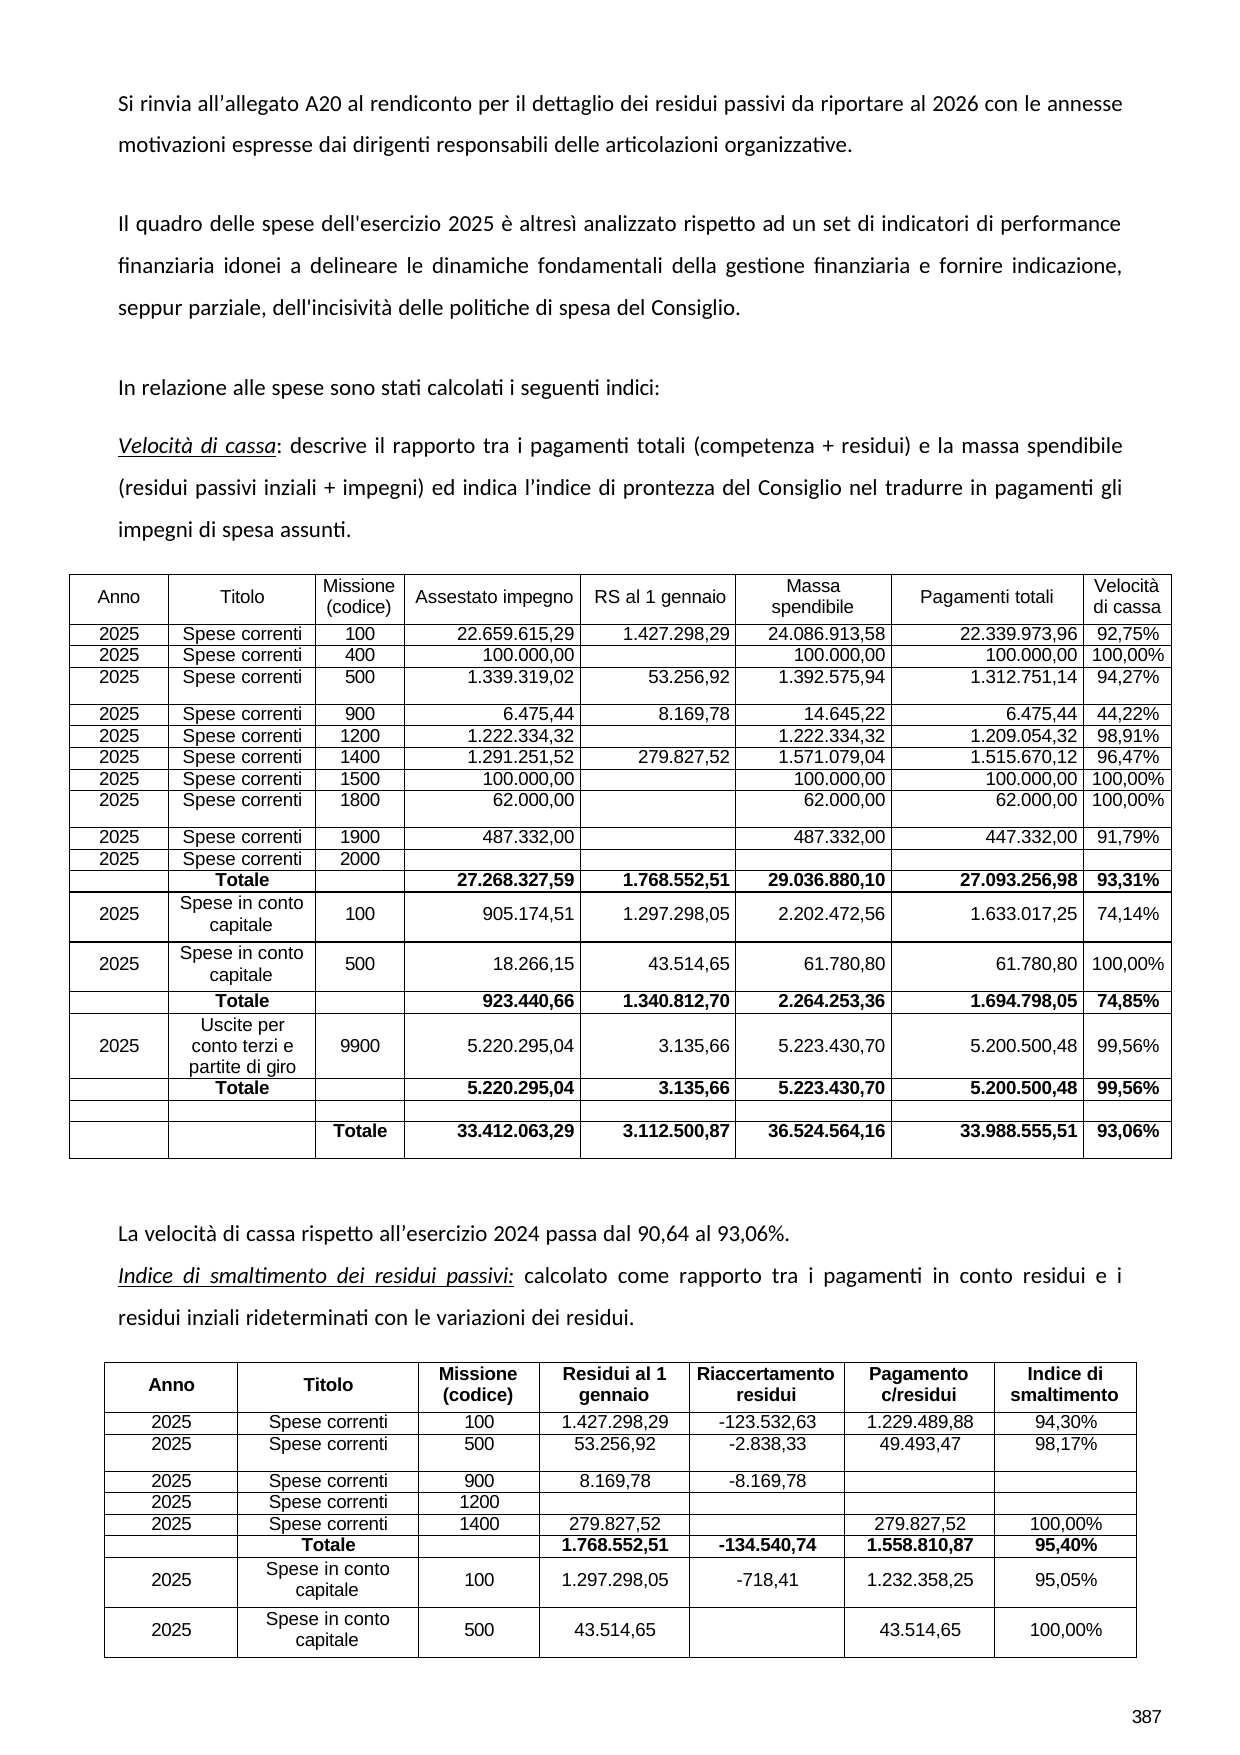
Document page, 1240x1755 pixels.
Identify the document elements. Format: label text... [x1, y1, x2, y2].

table_cell 94,27% [1084, 668, 1171, 704]
table_cell 29.036.880,10 [736, 871, 891, 891]
table_cell Totale [169, 1079, 315, 1100]
table_cell 61.780,80 [736, 943, 891, 991]
table_cell 18.266,15 [405, 943, 580, 991]
table_header Anno [105, 1363, 237, 1412]
table_cell Spese correnti [238, 1515, 418, 1535]
table_cell 98,17% [995, 1435, 1136, 1471]
table_cell [105, 1536, 237, 1557]
table_cell 5.220.295,04 [405, 1014, 580, 1078]
table_cell Totale [169, 871, 315, 891]
table_cell 1.694.798,05 [892, 992, 1083, 1013]
text Velocità di cassa: descrive il rapporto tra i pagamenti totali (competenza + residui) e la massa spendibile (residui passivi inziali + impegni) ed indica l’indice di prontezza del Consiglio nel tradurre in pagamenti gli impegni di spesa assunti. [118, 432, 1122, 543]
table_cell 62.000,00 [405, 791, 580, 827]
table_cell 1.340.812,70 [581, 992, 735, 1013]
table_cell 2000 [316, 850, 404, 870]
table_cell 447.332,00 [892, 828, 1083, 848]
table_cell 5.223.430,70 [736, 1014, 891, 1078]
table_cell 53.256,92 [581, 668, 735, 704]
table_cell 2025 [105, 1435, 237, 1471]
table_cell [690, 1493, 844, 1514]
table_cell 2025 [70, 791, 168, 827]
table_cell [419, 1536, 539, 1557]
table_cell [736, 850, 891, 870]
table_cell 27.268.327,59 [405, 871, 580, 891]
table_cell 99,56% [1084, 1014, 1171, 1078]
table_cell [316, 1079, 404, 1100]
table_cell [316, 871, 404, 891]
table_cell [70, 871, 168, 891]
table_cell 5.200.500,48 [892, 1014, 1083, 1078]
table_cell 1500 [316, 770, 404, 790]
table_header Missione (codice) [419, 1363, 539, 1412]
table_cell [1084, 1101, 1171, 1121]
table_cell Spese in conto capitale [169, 893, 315, 941]
table_cell 2025 [70, 668, 168, 704]
table_cell [581, 791, 735, 827]
text In relazione alle spese sono stati calcolati i seguenti indici: [118, 373, 1210, 401]
table_cell Spese correnti [169, 748, 315, 768]
table_cell [995, 1493, 1136, 1514]
table_cell 1.222.334,32 [736, 726, 891, 747]
table_cell 91,79% [1084, 828, 1171, 848]
table_cell 1.229.489,88 [845, 1413, 994, 1433]
table_cell [70, 1101, 168, 1121]
table_cell 49.493,47 [845, 1435, 994, 1471]
table_cell 92,75% [1084, 625, 1171, 645]
table_cell 1900 [316, 828, 404, 848]
table_cell 1.571.079,04 [736, 748, 891, 768]
table_header Riaccertamento residui [690, 1363, 844, 1412]
table_cell 5.220.295,04 [405, 1079, 580, 1100]
table_cell 2025 [70, 748, 168, 768]
table_cell 487.332,00 [736, 828, 891, 848]
table_cell 905.174,51 [405, 893, 580, 941]
table_cell 6.475,44 [892, 705, 1083, 725]
table_cell 43.514,65 [540, 1608, 689, 1657]
table_cell [892, 1101, 1083, 1121]
table_cell 2025 [105, 1472, 237, 1492]
table_cell 2025 [70, 625, 168, 645]
table_cell 100,00% [1084, 646, 1171, 667]
table_cell 2025 [70, 828, 168, 848]
table_cell 1.768.552,51 [581, 871, 735, 891]
table_cell 2025 [70, 943, 168, 991]
table_cell 2025 [70, 1014, 168, 1078]
table_cell 94,30% [995, 1413, 1136, 1433]
text Indice di smaltimento dei residui passivi: calcolato come rapporto tra i pagamenti in conto residui e i residui inziali rideterminati con le variazioni dei residui. [118, 1261, 1122, 1331]
table_cell 95,40% [995, 1536, 1136, 1557]
table_cell 100 [419, 1413, 539, 1433]
table_cell 36.524.564,16 [736, 1122, 891, 1158]
table_cell 2025 [105, 1558, 237, 1607]
table_cell 61.780,80 [892, 943, 1083, 991]
table_cell 2025 [105, 1608, 237, 1657]
table_cell 1.339.319,02 [405, 668, 580, 704]
table_cell 1.768.552,51 [540, 1536, 689, 1557]
table_cell 2025 [70, 705, 168, 725]
table_header Indice di smaltimento [995, 1363, 1136, 1412]
table_cell 43.514,65 [845, 1608, 994, 1657]
table_cell 100.000,00 [892, 646, 1083, 667]
table_cell Spese correnti [169, 770, 315, 790]
table_cell 5.200.500,48 [892, 1079, 1083, 1100]
table_cell Spese correnti [169, 668, 315, 704]
table_cell Spese correnti [238, 1413, 418, 1433]
table_cell 44,22% [1084, 705, 1171, 725]
table_cell Spese correnti [238, 1493, 418, 1514]
table_cell 279.827,52 [581, 748, 735, 768]
table_cell 43.514,65 [581, 943, 735, 991]
table_header Pagamento c/residui [845, 1363, 994, 1412]
table_cell [70, 992, 168, 1013]
table_cell 9900 [316, 1014, 404, 1078]
table_cell Totale [238, 1536, 418, 1557]
table_cell 100 [316, 625, 404, 645]
table_cell 100 [419, 1558, 539, 1607]
table_header Velocità di cassa [1084, 575, 1171, 624]
table_cell Spese correnti [169, 705, 315, 725]
table_cell 8.169,78 [581, 705, 735, 725]
table_cell 2025 [105, 1413, 237, 1433]
table_cell 1.515.670,12 [892, 748, 1083, 768]
table_cell 1.558.810,87 [845, 1536, 994, 1557]
table_cell 2025 [70, 850, 168, 870]
table_cell 1400 [419, 1515, 539, 1535]
table_cell 500 [419, 1608, 539, 1657]
table_cell 400 [316, 646, 404, 667]
table_cell 1.312.751,14 [892, 668, 1083, 704]
table_cell Spese correnti [169, 726, 315, 747]
table_header Massa spendibile [736, 575, 891, 624]
table_cell 487.332,00 [405, 828, 580, 848]
table_cell -2.838,33 [690, 1435, 844, 1471]
table_cell [316, 1101, 404, 1121]
table_cell Spese in conto capitale [238, 1558, 418, 1607]
table_cell 279.827,52 [845, 1515, 994, 1535]
table_cell 100.000,00 [736, 646, 891, 667]
table_cell 93,31% [1084, 871, 1171, 891]
table_cell [845, 1472, 994, 1492]
table_cell [995, 1472, 1136, 1492]
table_cell Spese correnti [169, 828, 315, 848]
table_cell [405, 850, 580, 870]
table_cell 8.169,78 [540, 1472, 689, 1492]
table_cell [169, 1101, 315, 1121]
table_cell 1.222.334,32 [405, 726, 580, 747]
table_cell [581, 1101, 735, 1121]
table_cell 279.827,52 [540, 1515, 689, 1535]
table_cell 900 [316, 705, 404, 725]
table_header Anno [70, 575, 168, 624]
table_cell 1800 [316, 791, 404, 827]
table_cell 3.112.500,87 [581, 1122, 735, 1158]
table_cell 33.412.063,29 [405, 1122, 580, 1158]
table_cell [581, 646, 735, 667]
table_cell 100.000,00 [405, 646, 580, 667]
table_cell [892, 850, 1083, 870]
table_cell 100,00% [995, 1515, 1136, 1535]
table_cell 100.000,00 [405, 770, 580, 790]
table_cell 3.135,66 [581, 1014, 735, 1078]
table_cell 2025 [70, 646, 168, 667]
table_cell [405, 1101, 580, 1121]
table_cell 53.256,92 [540, 1435, 689, 1471]
table_cell 2025 [70, 770, 168, 790]
table_header RS al 1 gennaio [581, 575, 735, 624]
table_cell [845, 1493, 994, 1514]
table_cell Spese correnti [169, 646, 315, 667]
table_cell 100.000,00 [736, 770, 891, 790]
table_cell 1.297.298,05 [540, 1558, 689, 1607]
table_cell 2025 [105, 1515, 237, 1535]
table_header Titolo [169, 575, 315, 624]
table_cell 3.135,66 [581, 1079, 735, 1100]
table_cell 93,06% [1084, 1122, 1171, 1158]
table_cell 100,00% [1084, 770, 1171, 790]
table_cell [581, 770, 735, 790]
table_cell 1.633.017,25 [892, 893, 1083, 941]
table_cell [581, 726, 735, 747]
table_cell 1.232.358,25 [845, 1558, 994, 1607]
table_cell 500 [316, 668, 404, 704]
table_cell Spese in conto capitale [169, 943, 315, 991]
table_cell 1.297.298,05 [581, 893, 735, 941]
table_cell 33.988.555,51 [892, 1122, 1083, 1158]
table_cell [1084, 850, 1171, 870]
table_cell 100,00% [1084, 943, 1171, 991]
table_cell 2025 [105, 1493, 237, 1514]
table_cell 27.093.256,98 [892, 871, 1083, 891]
table_cell 2025 [70, 726, 168, 747]
table_cell -718,41 [690, 1558, 844, 1607]
table_cell Spese correnti [238, 1435, 418, 1471]
table_header Titolo [238, 1363, 418, 1412]
table_cell 100 [316, 893, 404, 941]
table_cell 98,91% [1084, 726, 1171, 747]
table_header Missione (codice) [316, 575, 404, 624]
table_cell [690, 1515, 844, 1535]
table_cell 1200 [316, 726, 404, 747]
table_header Assestato impegno [405, 575, 580, 624]
table_cell [169, 1122, 315, 1158]
table_cell -134.540,74 [690, 1536, 844, 1557]
table_cell Spese in conto capitale [238, 1608, 418, 1657]
table_cell 1.427.298,29 [540, 1413, 689, 1433]
table_cell 100,00% [995, 1608, 1136, 1657]
table_cell 100.000,00 [892, 770, 1083, 790]
table_cell 74,85% [1084, 992, 1171, 1013]
table_cell 1400 [316, 748, 404, 768]
table_cell Spese correnti [169, 791, 315, 827]
table_cell Spese correnti [169, 625, 315, 645]
table_cell Totale [316, 1122, 404, 1158]
table_cell 1.392.575,94 [736, 668, 891, 704]
table_cell Spese correnti [169, 850, 315, 870]
table_cell [690, 1608, 844, 1657]
table_cell 2.202.472,56 [736, 893, 891, 941]
table_cell 74,14% [1084, 893, 1171, 941]
table_cell Uscite per conto terzi e partite di giro [169, 1014, 315, 1078]
table_cell -123.532,63 [690, 1413, 844, 1433]
table_cell 96,47% [1084, 748, 1171, 768]
table_cell 1.291.251,52 [405, 748, 580, 768]
text Si rinvia all’allegato A20 al rendiconto per il dettaglio dei residui passivi da riportare al 2026 con le annesse motivazioni espresse dai dirigenti responsabili delle articolazioni organizzative. [118, 89, 1122, 158]
table_cell 2025 [70, 893, 168, 941]
table_cell [736, 1101, 891, 1121]
table_cell 24.086.913,58 [736, 625, 891, 645]
table_cell 1.209.054,32 [892, 726, 1083, 747]
table_cell 5.223.430,70 [736, 1079, 891, 1100]
table_cell 14.645,22 [736, 705, 891, 725]
table_cell 95,05% [995, 1558, 1136, 1607]
table_cell 62.000,00 [892, 791, 1083, 827]
text Il quadro delle spese dell'esercizio 2025 è altresì analizzato rispetto ad un set di indicatori di performance finanziaria idonei a delineare le dinamiche fondamentali della gestione finanziaria e fornire indicazione, seppur parziale, dell'incisività delle politiche di spesa del Consiglio. [118, 209, 1123, 322]
table_cell 100,00% [1084, 791, 1171, 827]
table_cell -8.169,78 [690, 1472, 844, 1492]
table_cell 2.264.253,36 [736, 992, 891, 1013]
text La velocità di cassa rispetto all’esercizio 2024 passa dal 90,64 al 93,06%. [118, 1219, 1210, 1247]
table_cell Spese correnti [238, 1472, 418, 1492]
table_cell [70, 1079, 168, 1100]
table_cell [581, 828, 735, 848]
table_cell 900 [419, 1472, 539, 1492]
table_cell 500 [316, 943, 404, 991]
table_cell 6.475,44 [405, 705, 580, 725]
table_cell Totale [169, 992, 315, 1013]
table_cell 1.427.298,29 [581, 625, 735, 645]
table_cell 500 [419, 1435, 539, 1471]
table_header Residui al 1 gennaio [540, 1363, 689, 1412]
table_cell 22.339.973,96 [892, 625, 1083, 645]
table_cell [540, 1493, 689, 1514]
table_cell 923.440,66 [405, 992, 580, 1013]
table_cell [581, 850, 735, 870]
table_cell [70, 1122, 168, 1158]
table_cell 22.659.615,29 [405, 625, 580, 645]
table_cell 62.000,00 [736, 791, 891, 827]
table_cell 1200 [419, 1493, 539, 1514]
table_cell 99,56% [1084, 1079, 1171, 1100]
table_cell [316, 992, 404, 1013]
table_header Pagamenti totali [892, 575, 1083, 624]
